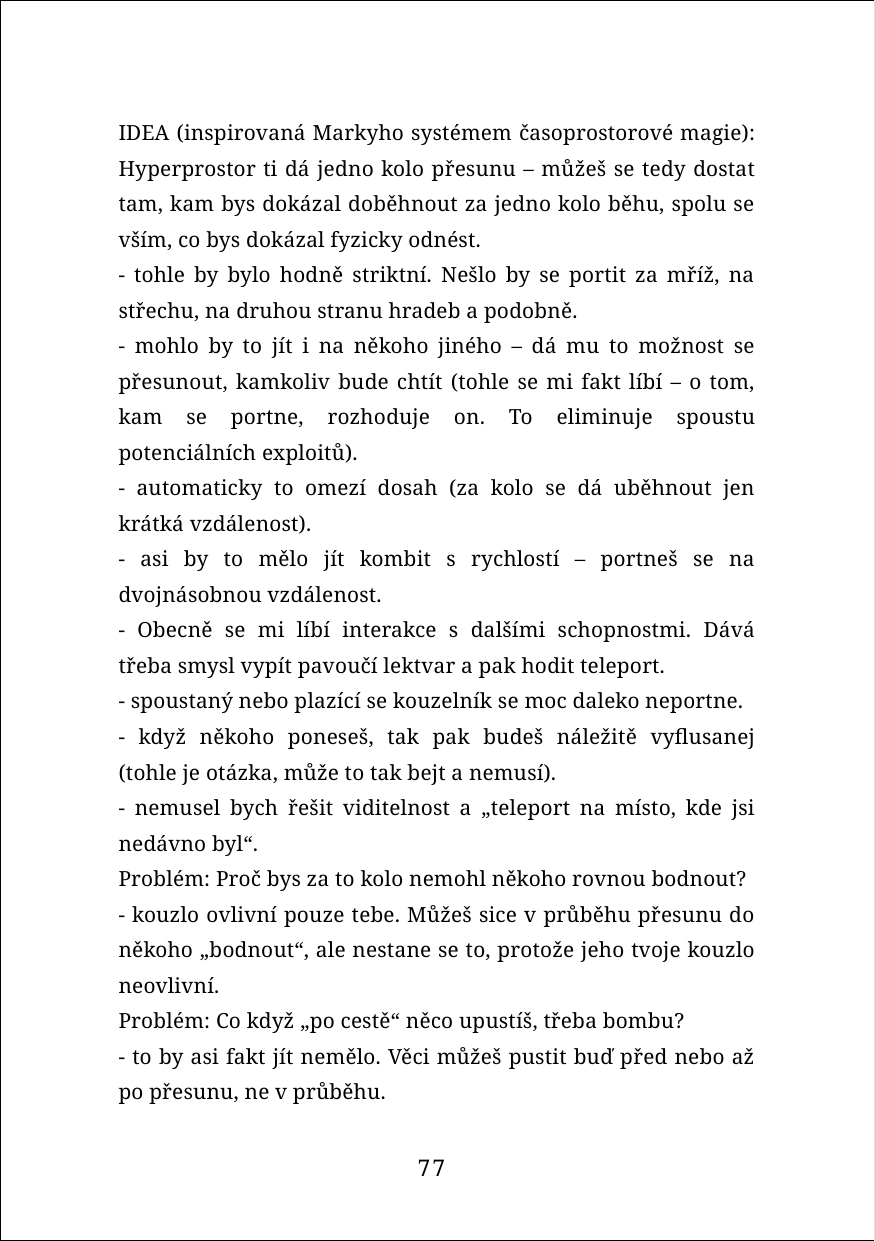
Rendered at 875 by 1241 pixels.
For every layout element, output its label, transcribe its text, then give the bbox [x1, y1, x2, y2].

text IDEA (inspirovaná Markyho systémem časoprostorové magie): Hyperprostor ti dá jedno kolo přesunu – můžeš se tedy dostat tam, kam bys dokázal doběhnout za jedno kolo běhu, spolu se vším, co bys dokázal fyzicky odnést. - tohle by bylo hodně striktní. Nešlo by se portit za mříž, na střechu, na druhou stranu hradeb a podobně. - mohlo by to jít i na někoho jiného – dá mu to možnost se přesunout, kamkoliv bude chtít (tohle se mi fakt líbí – o tom, kam se portne, rozhoduje on. To eliminuje spoustu potenciálních exploitů). - automaticky to omezí dosah (za kolo se dá uběhnout jen krátká vzdálenost). - asi by to mělo jít kombit s rychlostí – portneš se na dvojnásobnou vzdálenost. - Obecně se mi líbí interakce s dalšími schopnostmi. Dává třeba smysl vypít pavoučí lektvar a pak hodit teleport. - spoustaný nebo plazící se kouzelník se moc daleko neportne. - když někoho poneseš, tak pak budeš náležitě vyflusanej (tohle je otázka, může to tak bejt a nemusí). - nemusel bych řešit viditelnost a „teleport na místo, kde jsi nedávno byl“. Problém: Proč bys za to kolo nemohl někoho rovnou bodnout? - kouzlo ovlivní pouze tebe. Můžeš sice v průběhu přesunu do někoho „bodnout“, ale nestane se to, protože jeho tvoje kouzlo neovlivní. Problém: Co když „po cestě“ něco upustíš, třeba bombu? - to by asi fakt jít nemělo. Věci můžeš pustit buď před nebo až po přesunu, ne v průběhu. [118, 118, 756, 1106]
